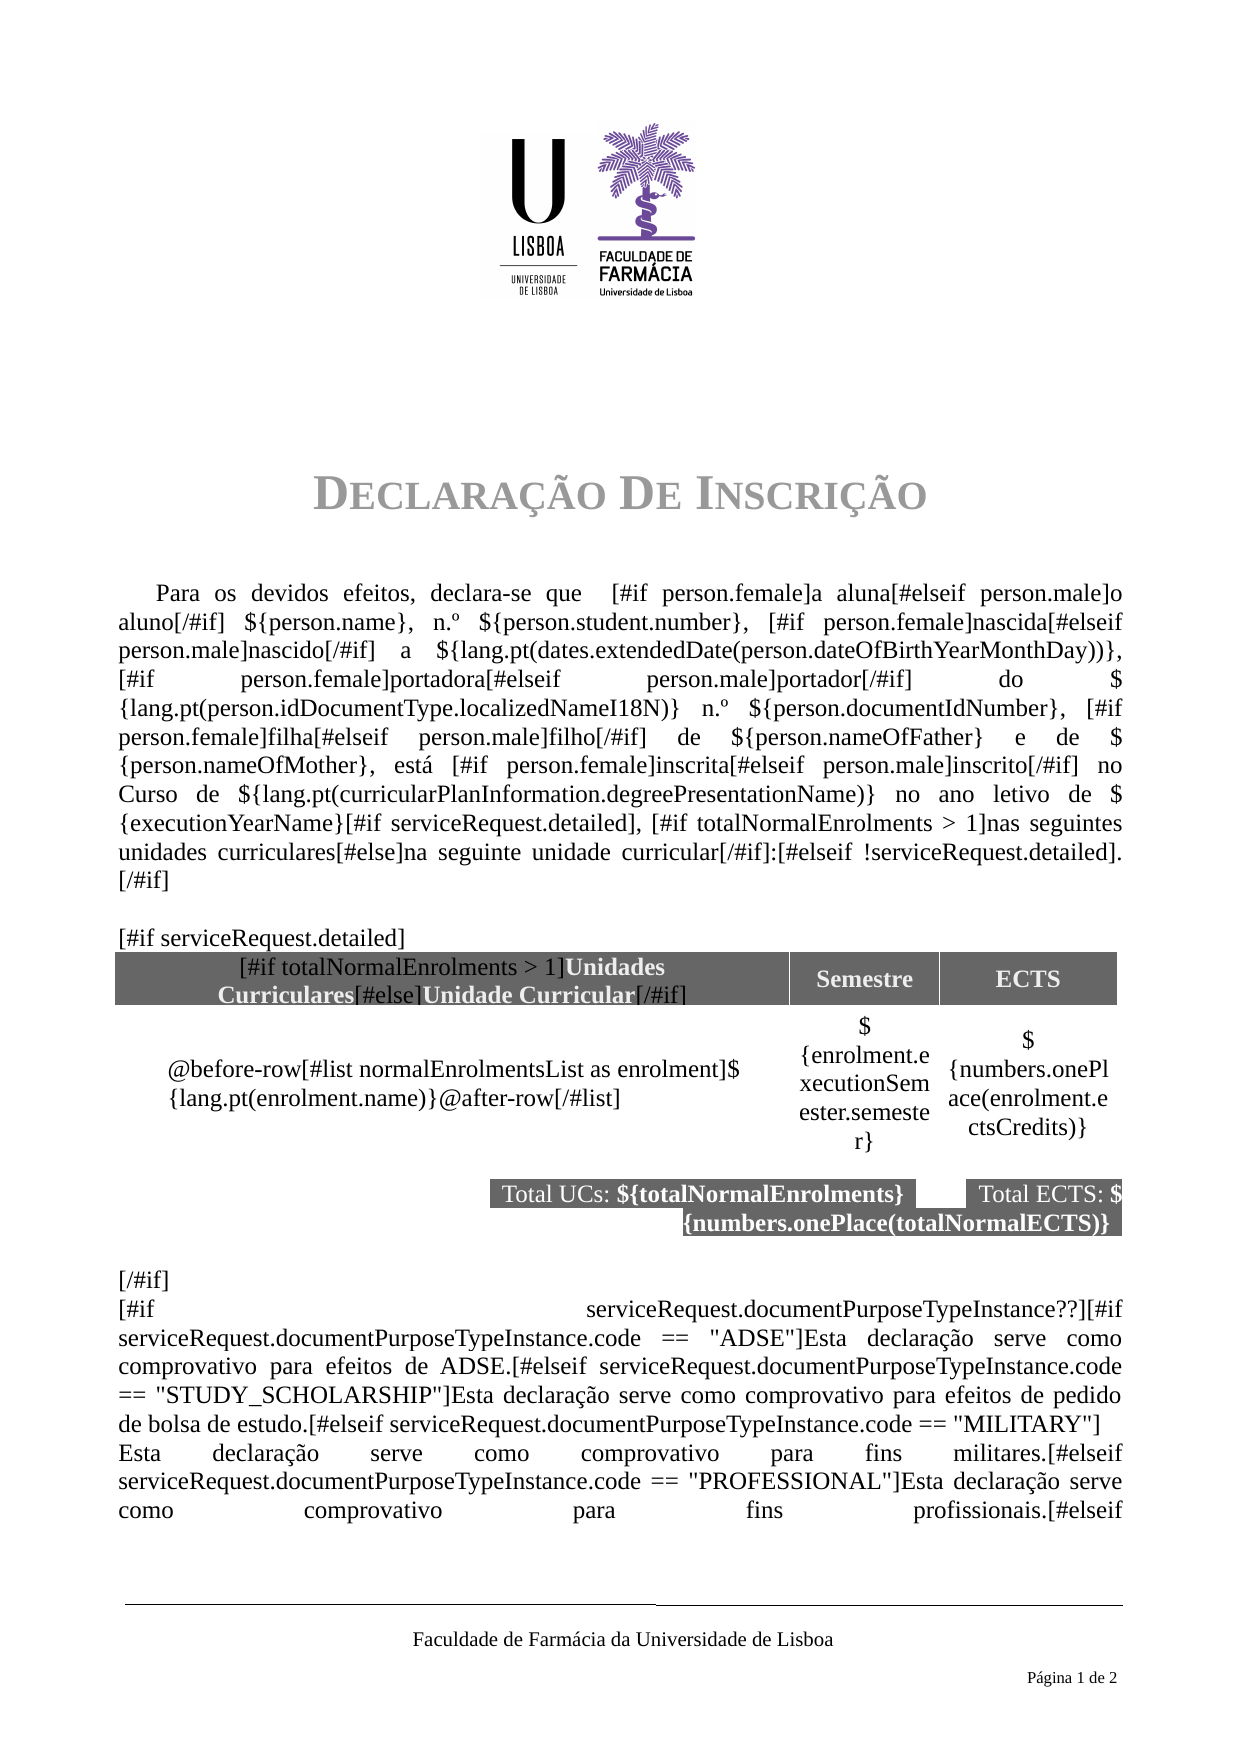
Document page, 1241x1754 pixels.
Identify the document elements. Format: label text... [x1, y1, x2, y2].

text Para os devidos efeitos, declara-se que [#if person.female]a aluna[#elseif person.male]o aluno[/#if] ${person.name}, n.º ${person.student.number}, [#if person.female]nascida[#elseif person.male]nascido[/#if] a ${lang.pt(dates.extendedDate(person.dateOfBirthYearMonthDay))}, [#if person.female]portadora[#elseif person.male]portador[/#if] do ${lang.pt(person.idDocumentType.localizedNameI18N)} n.º ${person.documentIdNumber}, [#if person.female]filha[#elseif person.male]filho[/#if] de ${person.nameOfFather} e de ${person.nameOfMother}, está [#if person.female]inscrita[#elseif person.male]inscrito[/#if] no Curso de ${lang.pt(curricularPlanInformation.degreePresentationName)} no ano letivo de ${executionYearName}[#if serviceRequest.detailed], [#if totalNormalEnrolments > 1]nas seguintes unidades curriculares[#else]na seguinte unidade curricular[/#if]:[#elseif !serviceRequest.detailed].[/#if] [118, 578, 1122, 894]
picture [480, 121, 698, 298]
text Total UCs: ${totalNormalEnrolments} Total ECTS: ${numbers.onePlace(totalNormalECTS)} [118, 1179, 1122, 1236]
table_header [#if totalNormalEnrolments > 1]Unidades Curriculares[#else]Unidade Curricular[/#if] [115, 952, 789, 1005]
text Declaração De Inscrição [118, 463, 1122, 521]
text [#if serviceRequest.documentPurposeTypeInstance??][#if serviceRequest.documentPurposeTypeInstance.code == "ADSE"]Esta declaração serve como comprovativo para efeitos de ADSE.[#elseif serviceRequest.documentPurposeTypeInstance.code == "STUDY_SCHOLARSHIP"]Esta declaração serve como comprovativo para efeitos de pedido de bolsa de estudo.[#elseif serviceRequest.documentPurposeTypeInstance.code == "MILITARY"] [118, 1294, 1122, 1438]
table_header ECTS [940, 952, 1117, 1005]
table_cell ${enrolment.executionSemester.semester} [790, 1005, 939, 1161]
table_header Semestre [790, 952, 939, 1005]
text [/#if] [118, 1265, 1122, 1294]
text Esta declaração serve como comprovativo para fins militares.[#elseif serviceRequest.documentPurposeTypeInstance.code == "PROFESSIONAL"]Esta declaração serve como comprovativo para fins profissionais.[#elseif [118, 1438, 1122, 1524]
table_cell ${numbers.onePlace(enrolment.ectsCredits)} [940, 1005, 1117, 1161]
table_cell @before-row[#list normalEnrolmentsList as enrolment]${lang.pt(enrolment.name)}@after-row[/#list] [115, 1005, 789, 1161]
text [#if serviceRequest.detailed] [118, 923, 1122, 952]
